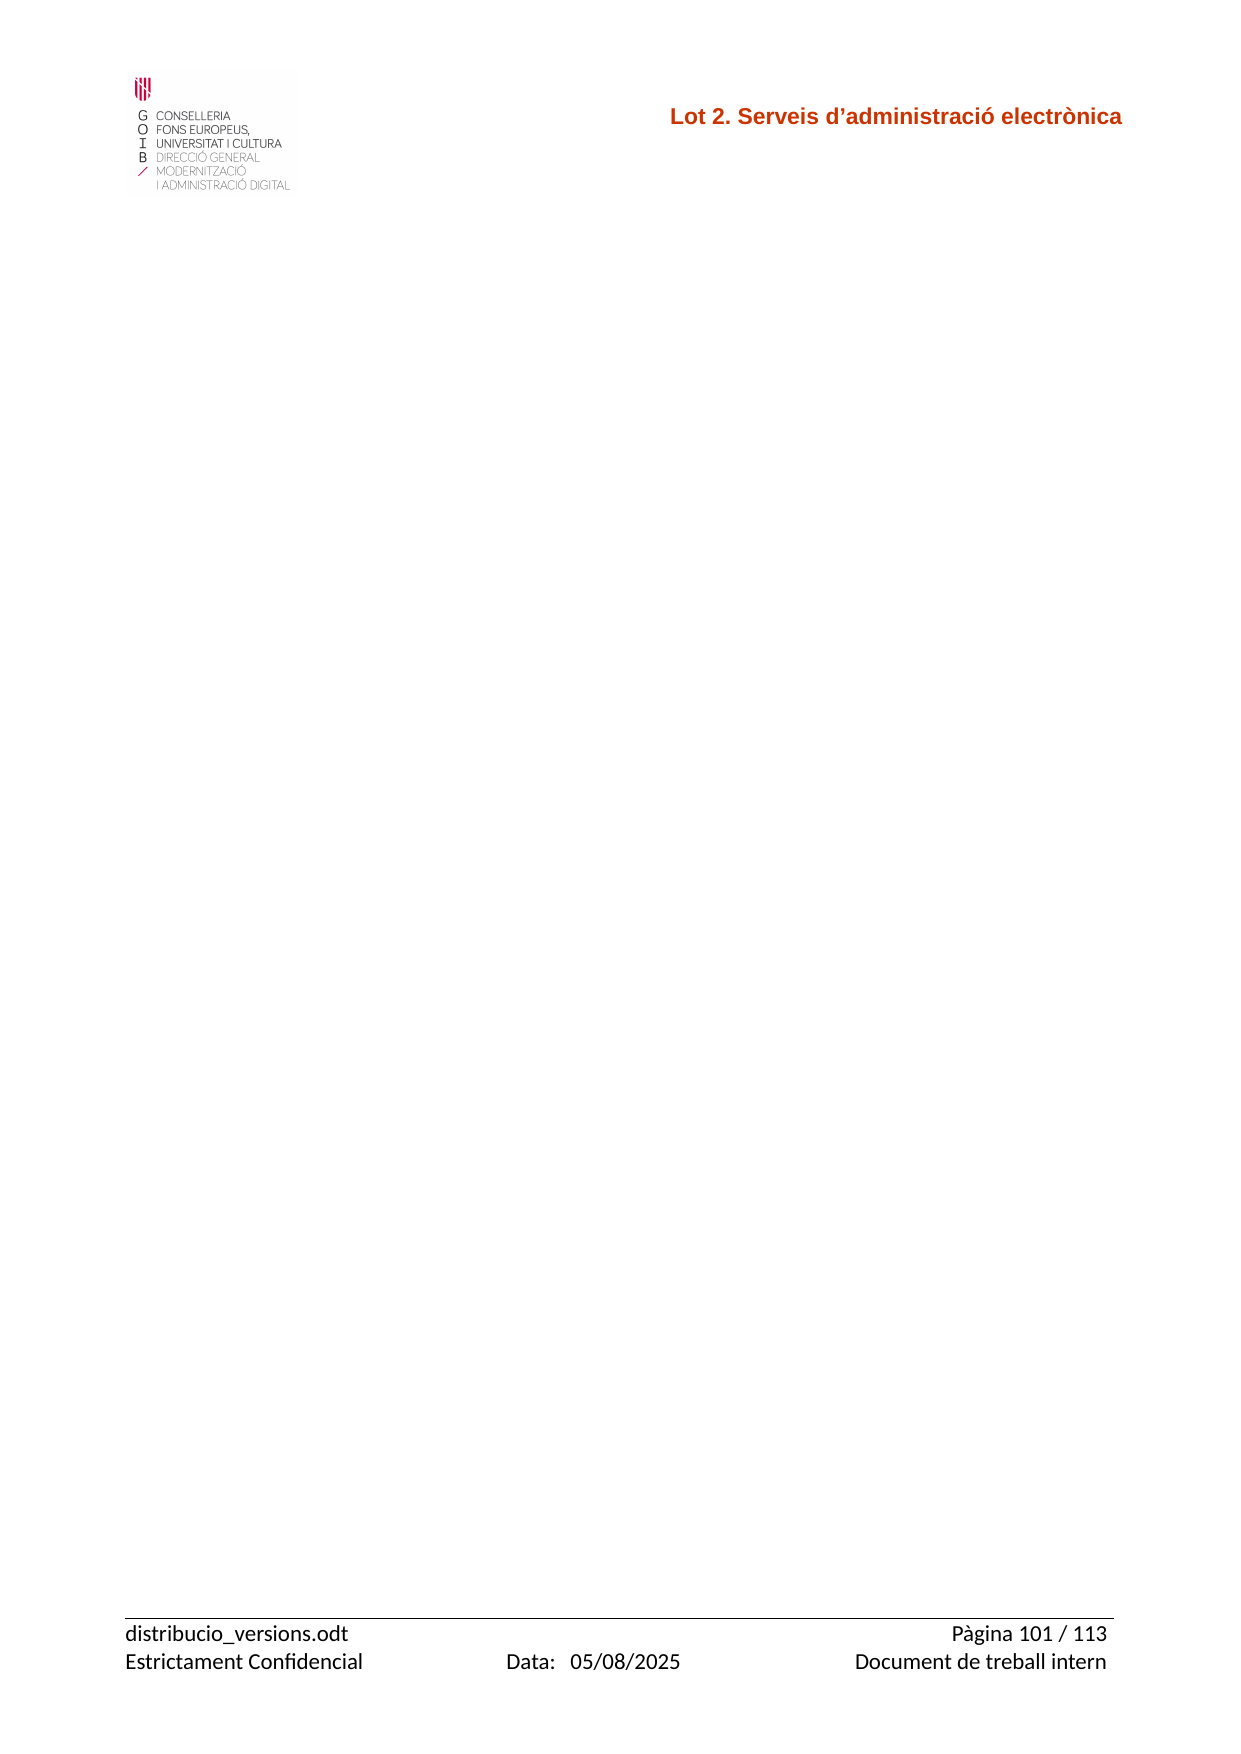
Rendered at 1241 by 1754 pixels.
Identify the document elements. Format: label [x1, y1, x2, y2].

picture [126, 70, 299, 197]
